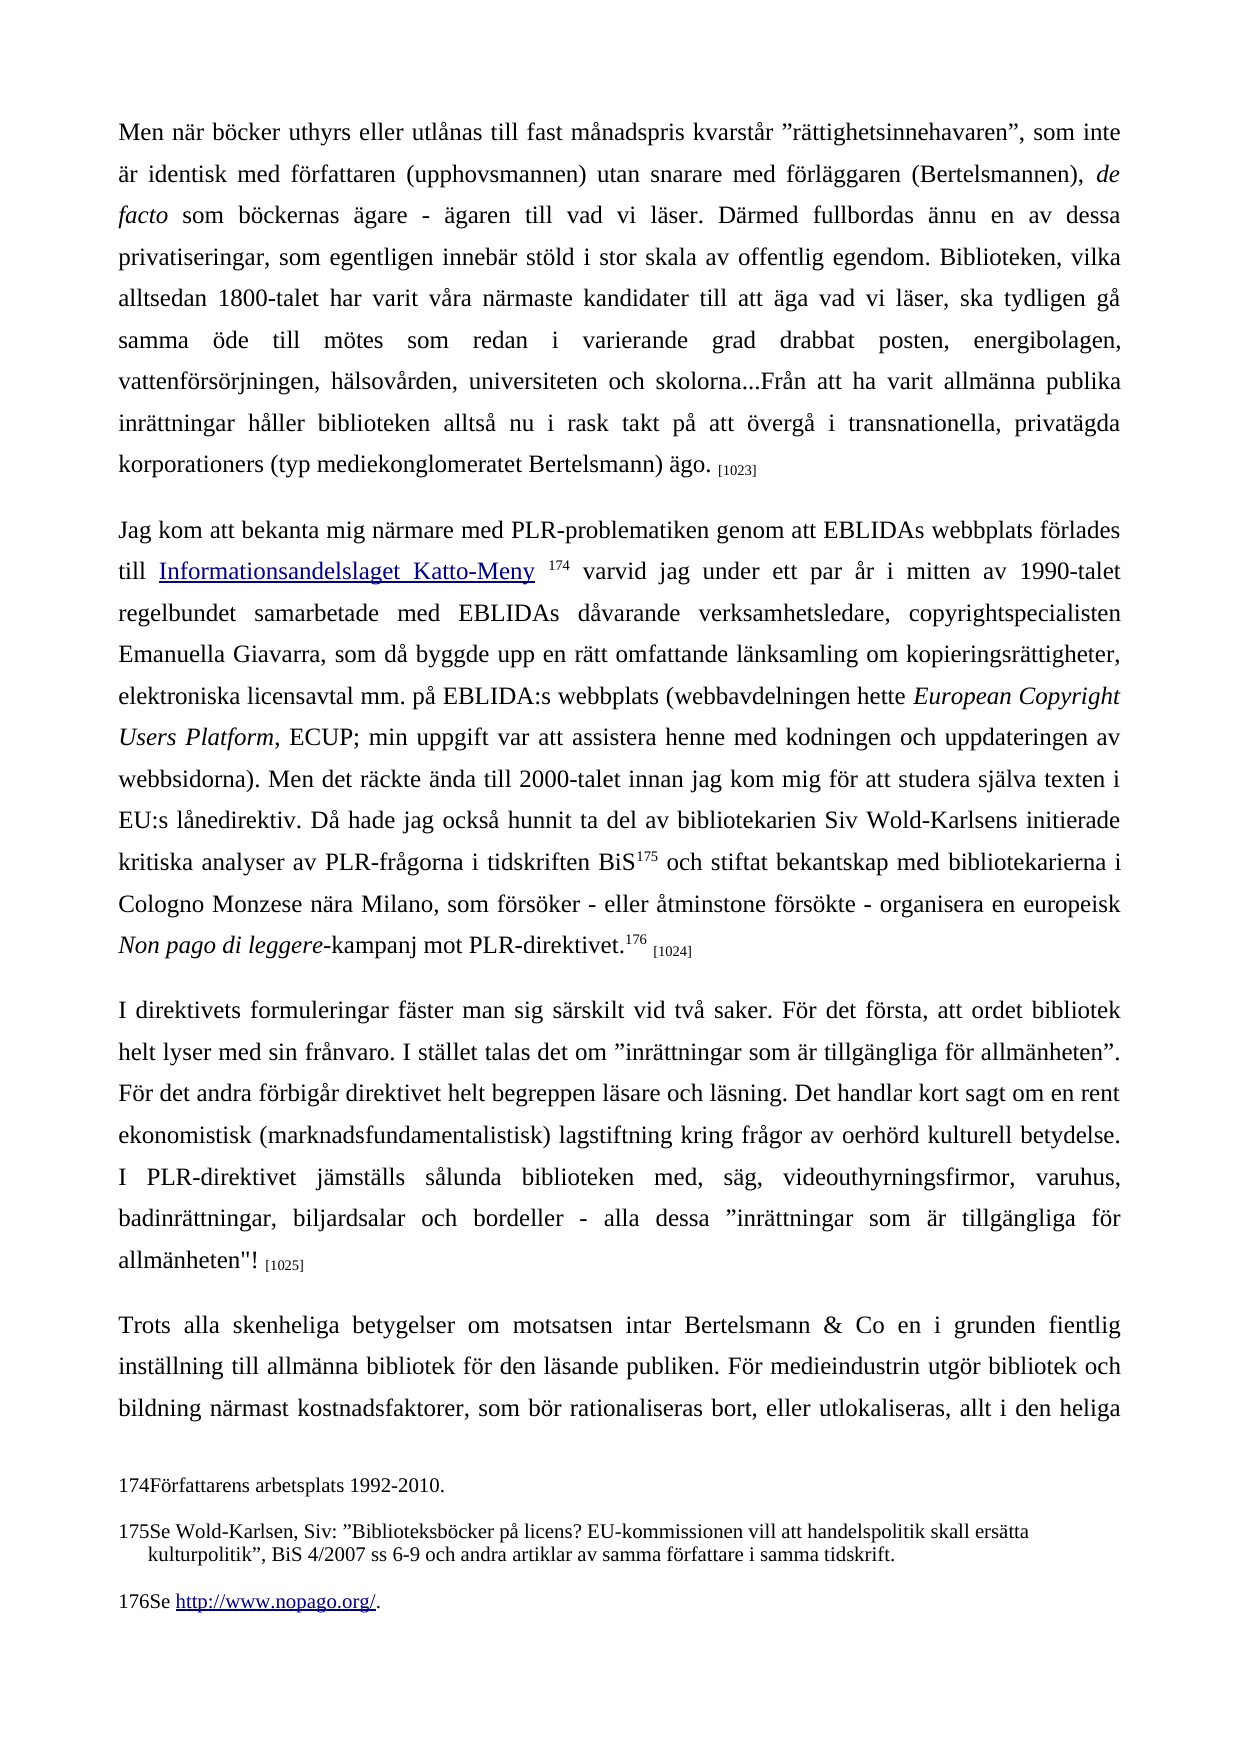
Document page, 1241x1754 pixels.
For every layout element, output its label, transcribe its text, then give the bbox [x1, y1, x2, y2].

text Men när böcker uthyrs eller utlånas till fast månadspris kvarstår ”rättighetsinnehavaren”, som inte är identisk med författaren (upphovsmannen) utan snarare med förläggaren (Bertelsmannen), de facto som böckernas ägare - ägaren till vad vi läser. Därmed fullbordas ännu en av dessa privatiseringar, som egentligen innebär stöld i stor skala av offentlig egendom. Biblioteken, vilka alltsedan 1800-talet har varit våra närmaste kandidater till att äga vad vi läser, ska tydligen gå samma öde till mötes som redan i varierande grad drabbat posten, energibolagen, vattenförsörjningen, hälsovården, universiteten och skolorna...Från att ha varit allmänna publika inrättningar håller biblioteken alltså nu i rask takt på att övergå i transnationella, privatägda korporationers (typ mediekonglomeratet Bertelsmann) ägo. [1023] [118, 118, 1122, 478]
text Trots alla skenheliga betygelser om motsatsen intar Bertelsmann & Co en i grunden fientlig inställning till allmänna bibliotek för den läsande publiken. För medieindustrin utgör bibliotek och bildning närmast kostnadsfaktorer, som bör rationaliseras bort, eller utlokaliseras, allt i den heliga [118, 1311, 1122, 1422]
text Jag kom att bekanta mig närmare med PLR-problematiken genom att EBLIDAs webbplats förlades till Informationsandelslaget Katto-Meny varvid jag under ett par år i mitten av 1990-talet regelbundet samarbetade med EBLIDAs dåvarande verksamhetsledare, copyrightspecialisten Emanuella Giavarra, som då byggde upp en rätt omfattande länksamling om kopieringsrättigheter, elektroniska licensavtal mm. på EBLIDA:s webbplats (webbavdelningen hette European Copyright Users Platform, ECUP; min uppgift var att assistera henne med kodningen och uppdateringen av webbsidorna). Men det räckte ända till 2000-talet innan jag kom mig för att studera själva texten i EU:s lånedirektiv. Då hade jag också hunnit ta del av bibliotekarien Siv Wold-Karlsens initierade kritiska analyser av PLR-frågorna i tidskriften BiS och stiftat bekantskap med bibliotekarierna i Cologno Monzese nära Milano, som försöker - eller åtminstone försökte - organisera en europeisk Non pago di leggere-kampanj mot PLR-direktivet. [1024] [118, 516, 1122, 959]
text Se http://www.nopago.org/. [118, 1589, 1122, 1613]
text I direktivets formuleringar fäster man sig särskilt vid två saker. För det första, att ordet bibliotek helt lyser med sin frånvaro. I stället talas det om ”inrättningar som är tillgängliga för allmänheten”. För det andra förbigår direktivet helt begreppen läsare och läsning. Det handlar kort sagt om en rent ekonomistisk (marknadsfundamentalistisk) lagstiftning kring frågor av oerhörd kulturell betydelse. I PLR-direktivet jämställs sålunda biblioteken med, säg, videouthyrningsfirmor, varuhus, badinrättningar, biljardsalar och bordeller - alla dessa ”inrättningar som är tillgängliga för allmänheten"! [1025] [118, 996, 1122, 1273]
text Se Wold-Karlsen, Siv: ”Biblioteksböcker på licens? EU-kommissionen vill att handelspolitik skall ersätta kulturpolitik”, BiS 4/2007 ss 6-9 och andra artiklar av samma författare i samma tidskrift. [118, 1520, 1122, 1566]
text Författarens arbetsplats 1992-2010. [118, 1474, 1122, 1497]
